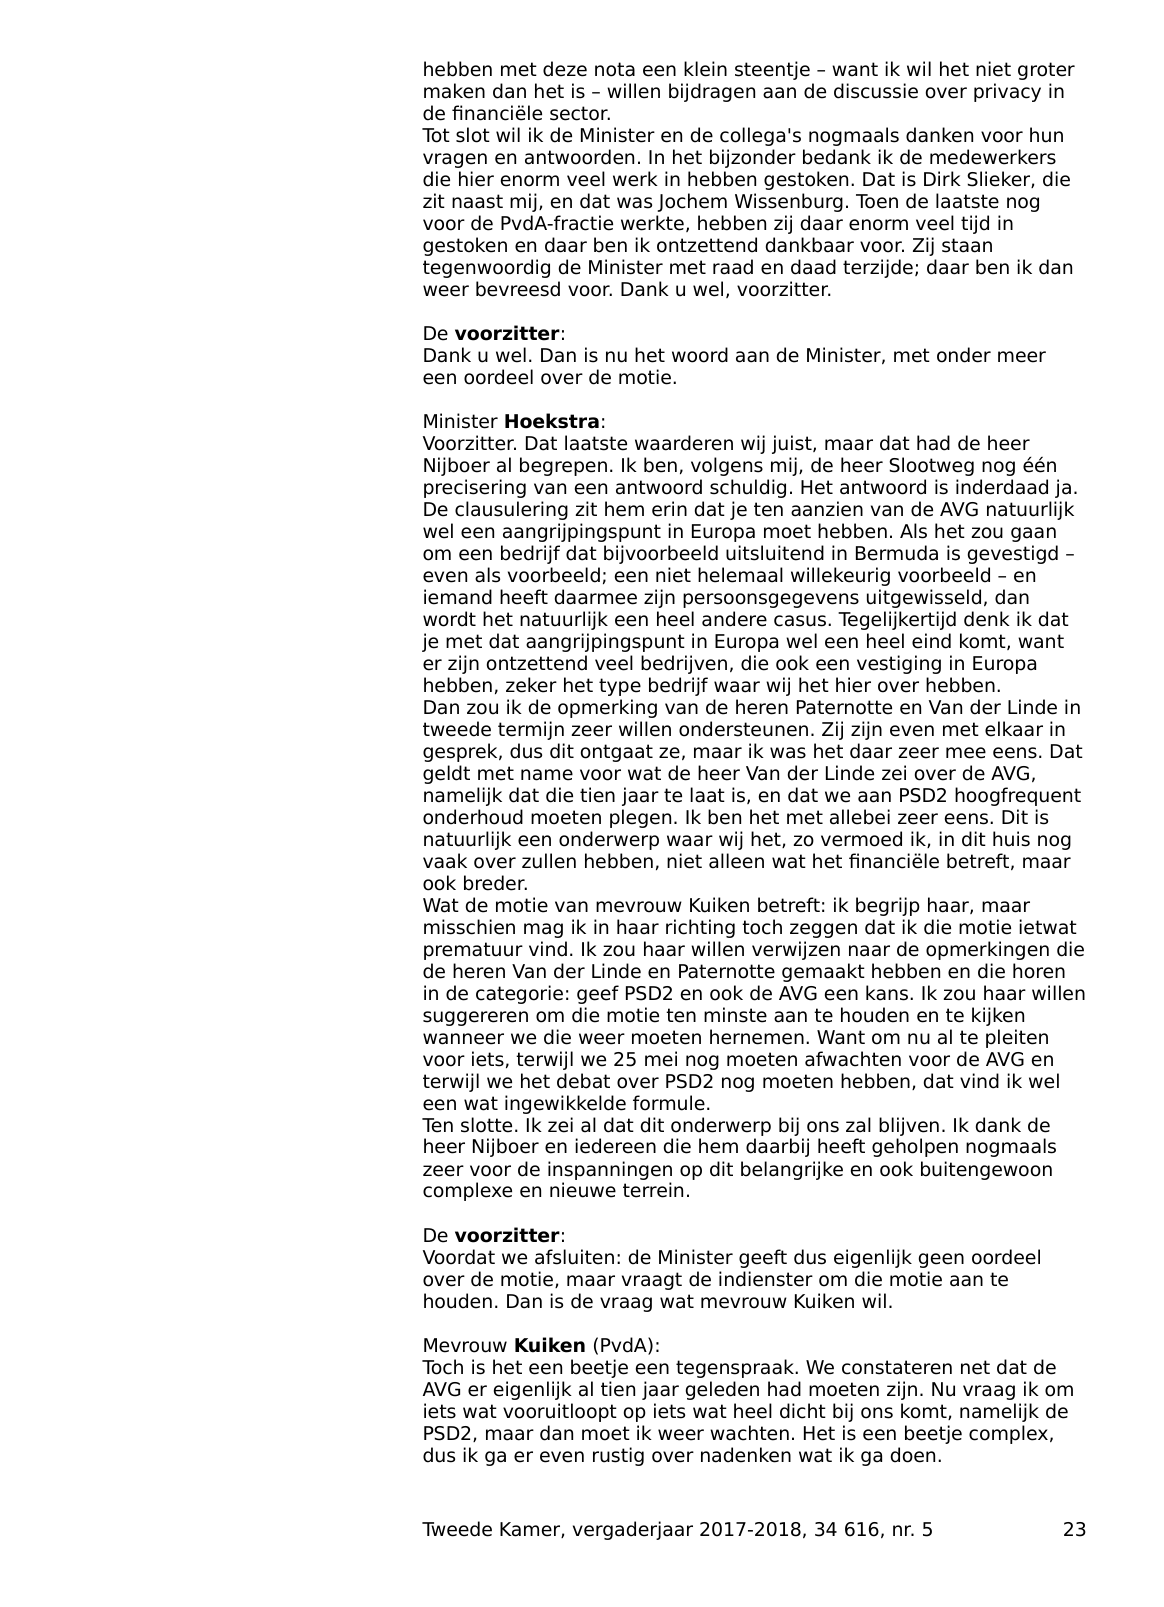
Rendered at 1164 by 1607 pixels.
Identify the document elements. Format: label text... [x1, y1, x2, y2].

text hebben met deze nota een klein steentje – want ik wil het niet groter maken dan het is – willen bijdragen aan de discussie over privacy in de financiële sector. [422, 59, 1087, 125]
text Tot slot wil ik de Minister en de collega's nogmaals danken voor hun vragen en antwoorden. In het bijzonder bedank ik de medewerkers die hier enorm veel werk in hebben gestoken. Dat is Dirk Slieker, die zit naast mij, en dat was Jochem Wissenburg. Toen de laatste nog voor de PvdA-fractie werkte, hebben zij daar enorm veel tijd in gestoken en daar ben ik ontzettend dankbaar voor. Zij staan tegenwoordig de Minister met raad en daad terzijde; daar ben ik dan weer bevreesd voor. Dank u wel, voorzitter. [422, 125, 1087, 301]
text Minister Hoekstra: [422, 411, 1087, 433]
text Mevrouw Kuiken (PvdA): [422, 1335, 1087, 1357]
text Toch is het een beetje een tegenspraak. We constateren net dat de AVG er eigenlijk al tien jaar geleden had moeten zijn. Nu vraag ik om iets wat vooruitloopt op iets wat heel dicht bij ons komt, namelijk de PSD2, maar dan moet ik weer wachten. Het is een beetje complex, dus ik ga er even rustig over nadenken wat ik ga doen. [422, 1357, 1087, 1467]
text Dank u wel. Dan is nu het woord aan de Minister, met onder meer een oordeel over de motie. [422, 345, 1087, 389]
text Ten slotte. Ik zei al dat dit onderwerp bij ons zal blijven. Ik dank de heer Nijboer en iedereen die hem daarbij heeft geholpen nogmaals zeer voor de inspanningen op dit belangrijke en ook buitengewoon complexe en nieuwe terrein. [422, 1114, 1087, 1202]
text De voorzitter: [422, 1224, 1087, 1247]
text Dan zou ik de opmerking van de heren Paternotte en Van der Linde in tweede termijn zeer willen ondersteunen. Zij zijn even met elkaar in gesprek, dus dit ontgaat ze, maar ik was het daar zeer mee eens. Dat geldt met name voor wat de heer Van der Linde zei over de AVG, namelijk dat die tien jaar te laat is, en dat we aan PSD2 hoogfrequent onderhoud moeten plegen. Ik ben het met allebei zeer eens. Dit is natuurlijk een onderwerp waar wij het, zo vermoed ik, in dit huis nog vaak over zullen hebben, niet alleen wat het financiële betreft, maar ook breder. [422, 697, 1087, 895]
text Voordat we afsluiten: de Minister geeft dus eigenlijk geen oordeel over de motie, maar vraagt de indienster om die motie aan te houden. Dan is de vraag wat mevrouw Kuiken wil. [422, 1247, 1087, 1312]
text Wat de motie van mevrouw Kuiken betreft: ik begrijp haar, maar misschien mag ik in haar richting toch zeggen dat ik die motie ietwat prematuur vind. Ik zou haar willen verwijzen naar de opmerkingen die de heren Van der Linde en Paternotte gemaakt hebben en die horen in de categorie: geef PSD2 en ook de AVG een kans. Ik zou haar willen suggereren om die motie ten minste aan te houden en te kijken wanneer we die weer moeten hernemen. Want om nu al te pleiten voor iets, terwijl we 25 mei nog moeten afwachten voor de AVG en terwijl we het debat over PSD2 nog moeten hebben, dat vind ik wel een wat ingewikkelde formule. [422, 895, 1087, 1114]
text Voorzitter. Dat laatste waarderen wij juist, maar dat had de heer Nijboer al begrepen. Ik ben, volgens mij, de heer Slootweg nog één precisering van een antwoord schuldig. Het antwoord is inderdaad ja. De clausulering zit hem erin dat je ten aanzien van de AVG natuurlijk wel een aangrijpingspunt in Europa moet hebben. Als het zou gaan om een bedrijf dat bijvoorbeeld uitsluitend in Bermuda is gevestigd – even als voorbeeld; een niet helemaal willekeurig voorbeeld – en iemand heeft daarmee zijn persoonsgegevens uitgewisseld, dan wordt het natuurlijk een heel andere casus. Tegelijkertijd denk ik dat je met dat aangrijpingspunt in Europa wel een heel eind komt, want er zijn ontzettend veel bedrijven, die ook een vestiging in Europa hebben, zeker het type bedrijf waar wij het hier over hebben. [422, 433, 1087, 697]
text De voorzitter: [422, 323, 1087, 345]
